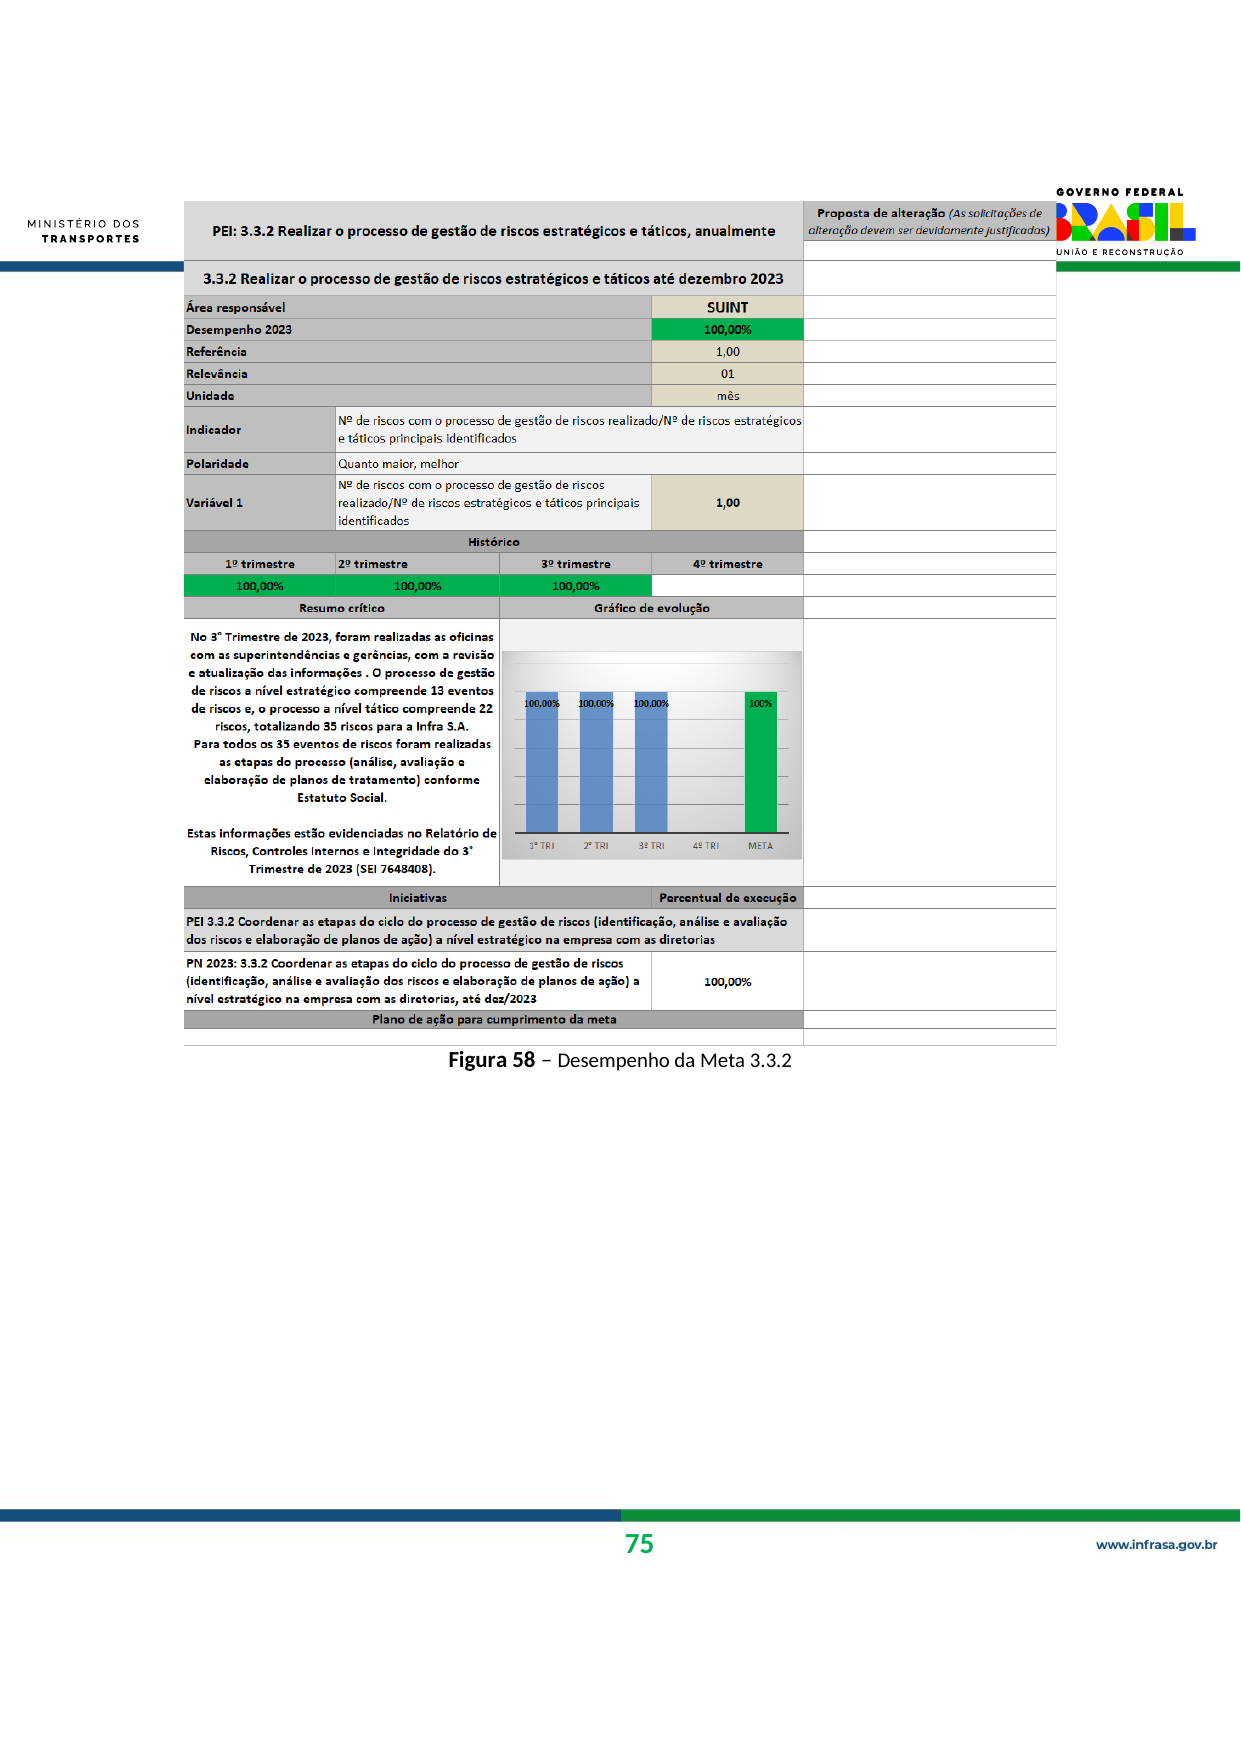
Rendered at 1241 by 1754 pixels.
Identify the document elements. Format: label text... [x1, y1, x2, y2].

text Figura 58 – Desempenho da Meta 3.3.2 [112, 1045, 1128, 1073]
